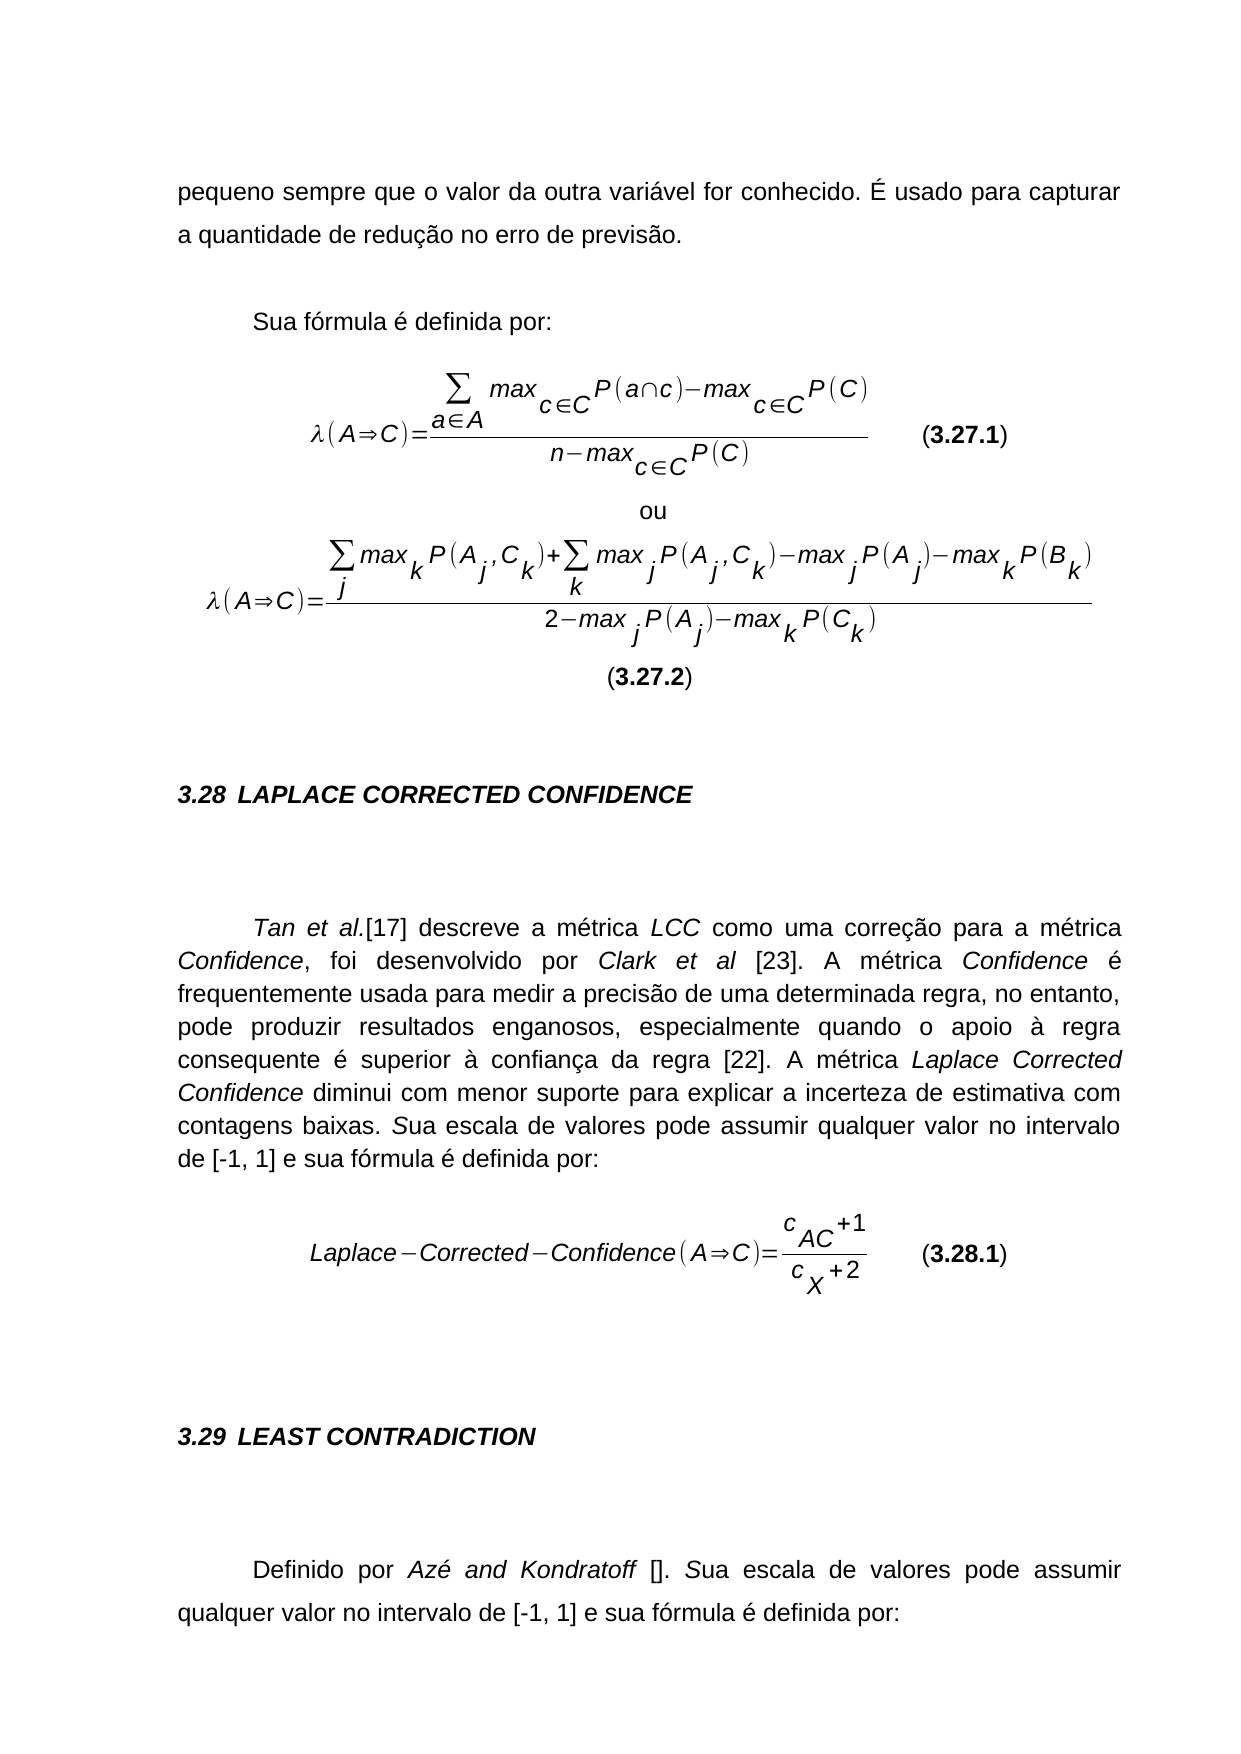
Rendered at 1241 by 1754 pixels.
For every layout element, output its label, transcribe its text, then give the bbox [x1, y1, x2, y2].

subtitle LAPLACE CORRECTED CONFIDENCE [177, 780, 1122, 809]
text Definido por Azé and Kondratoff []. Sua escala de valores pode assumir qualquer valor no intervalo de [-1, 1] e sua fórmula é definida por: [177, 1554, 1122, 1626]
text Sua fórmula é definida por: [177, 307, 1122, 335]
text (3.27.1) [177, 373, 1122, 481]
text Tan et al.[17] descreve a métrica LCC como uma correção para a métrica Confidence, foi desenvolvido por Clark et al [23]. A métrica Confidence é frequentemente usada para medir a precisão de uma determinada regra, no entanto, pode produzir resultados enganosos, especialmente quando o apoio à regra consequente é superior à confiança da regra [22]. A métrica Laplace Corrected Confidence diminui com menor suporte para explicar a incerteza de estimativa com contagens baixas. Sua escala de valores pode assumir qualquer valor no intervalo de [-1, 1] e sua fórmula é definida por: [177, 913, 1122, 1173]
subtitle LEAST CONTRADICTION [177, 1422, 1122, 1451]
text pequeno sempre que o valor da outra variável for conhecido. É usado para capturar a quantidade de redução no erro de previsão. [177, 177, 1122, 249]
text ou (3.27.2) [177, 496, 1122, 691]
text (3.28.1) [177, 1210, 1122, 1300]
